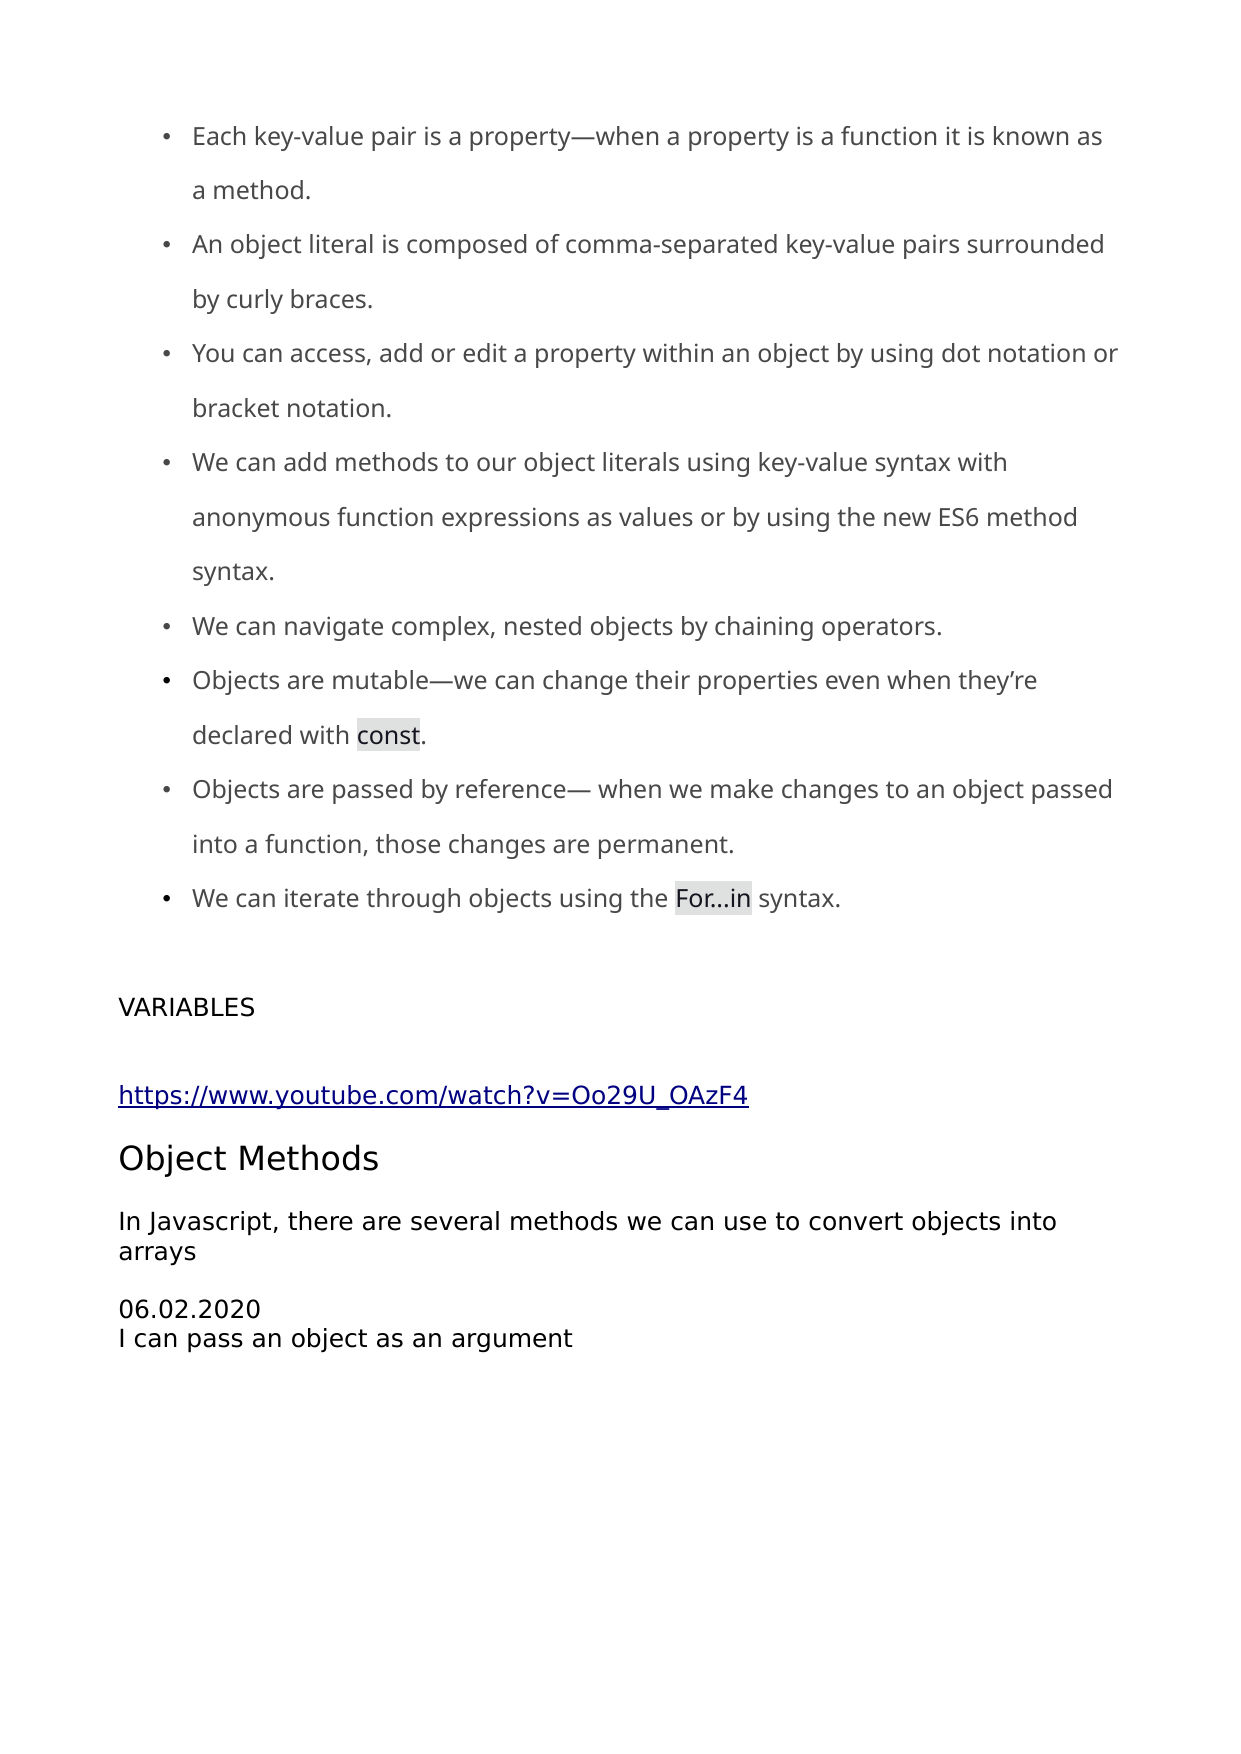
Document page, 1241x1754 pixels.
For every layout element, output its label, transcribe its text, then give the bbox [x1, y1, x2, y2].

list We can add methods to our object literals using key-value syntax with anonymous function expressions as values or by using the new ES6 method syntax. [162, 445, 1122, 588]
list Objects are mutable—we can change their properties even when they’re declared with const. [162, 663, 1122, 751]
list You can access, add or edit a property within an object by using dot notation or bracket notation. [162, 336, 1122, 424]
list We can iterate through objects using the For...in syntax. [162, 881, 1122, 915]
text https://www.youtube.com/watch?v=Oo29U_OAzF4 [118, 1081, 1122, 1110]
text 06.02.2020 [118, 1295, 1122, 1324]
text Object Methods [118, 1139, 1122, 1178]
list Objects are passed by reference— when we make changes to an object passed into a function, those changes are permanent. [162, 772, 1122, 860]
text VARIABLES [118, 994, 1122, 1023]
list An object literal is composed of comma-separated key-value pairs surrounded by curly braces. [162, 227, 1122, 316]
text I can pass an object as an argument [118, 1324, 1122, 1353]
list Each key-value pair is a property—when a property is a function it is known as a method. [162, 118, 1122, 207]
list We can navigate complex, nested objects by chaining operators. [162, 608, 1122, 642]
text In Javascript, there are several methods we can use to convert objects into arrays [118, 1207, 1122, 1266]
